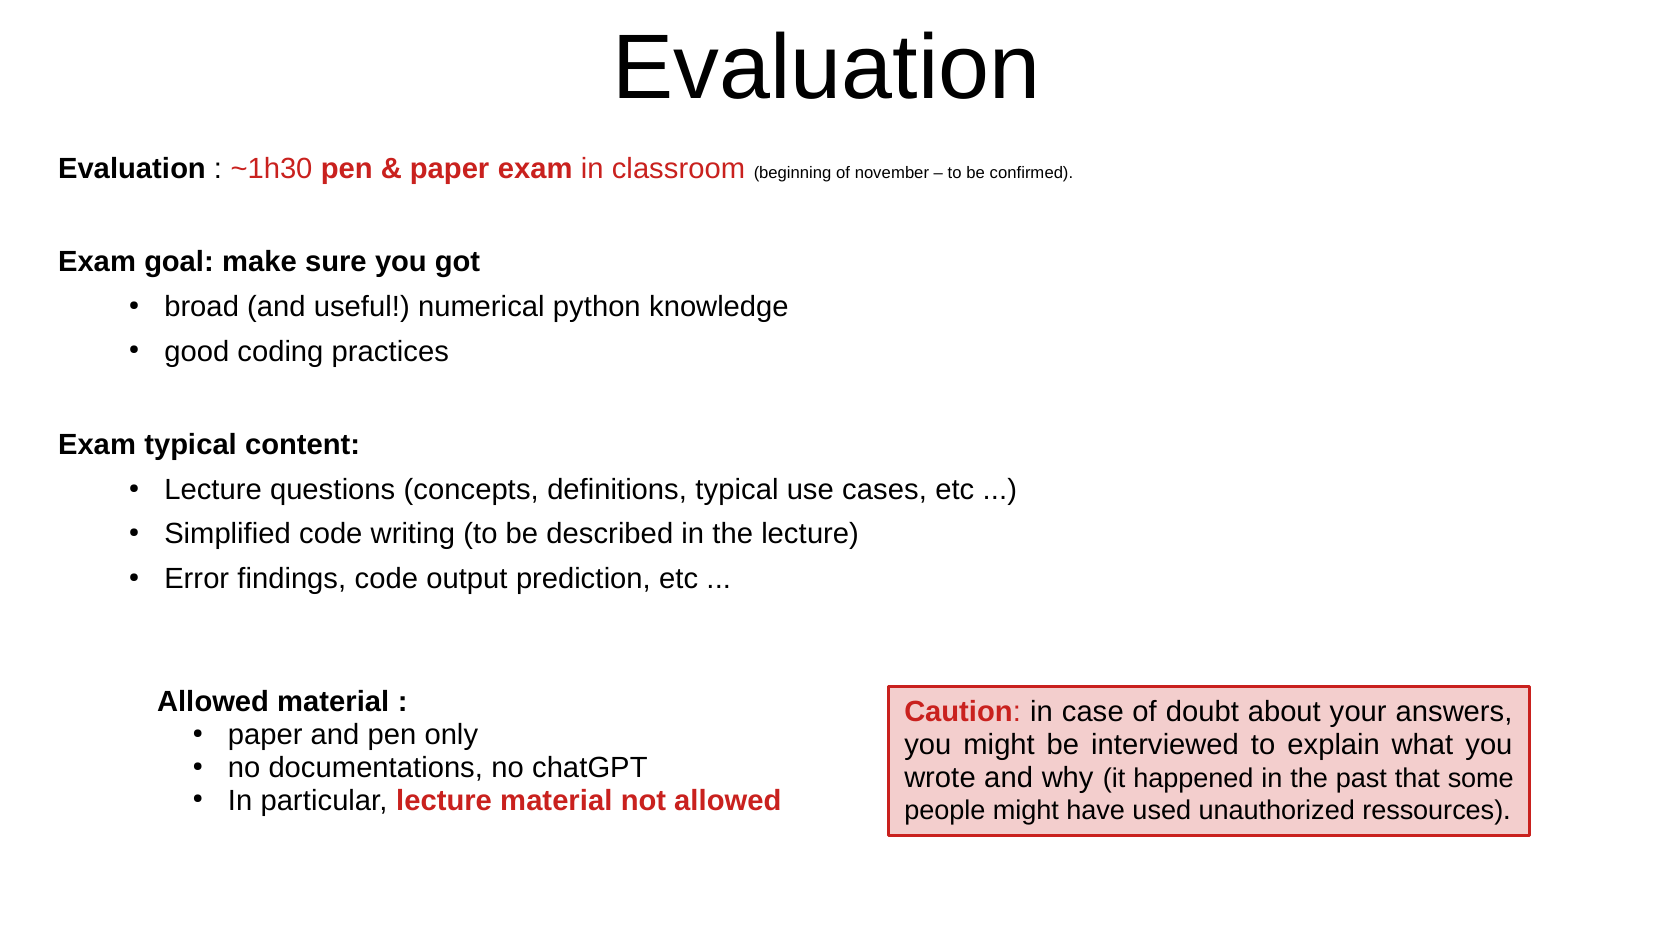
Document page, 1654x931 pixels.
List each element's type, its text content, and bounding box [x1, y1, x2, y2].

text_box Allowed material : paper and pen only no documentations, no chatGPT In particular, lecture material not allowed [142, 677, 818, 857]
text_box Evaluation : ~1h30 pen & paper exam in classroom (beginning of november – to be confirmed). Exam goal: make sure you got broad (and useful!) numerical python knowledge good coding practices Exam typical content: Lecture questions (concepts, definitions, typical use cases, etc ...) Simplified code writing (to be described in the lecture) Error findings, code output prediction, etc ... [43, 144, 1206, 601]
text_box Caution: in case of doubt about your answers, you might be interviewed to explain what you wrote and why (it happened in the past that some people might have used unauthorized ressources). [888, 686, 1530, 835]
title Evaluation [82, 0, 1571, 145]
